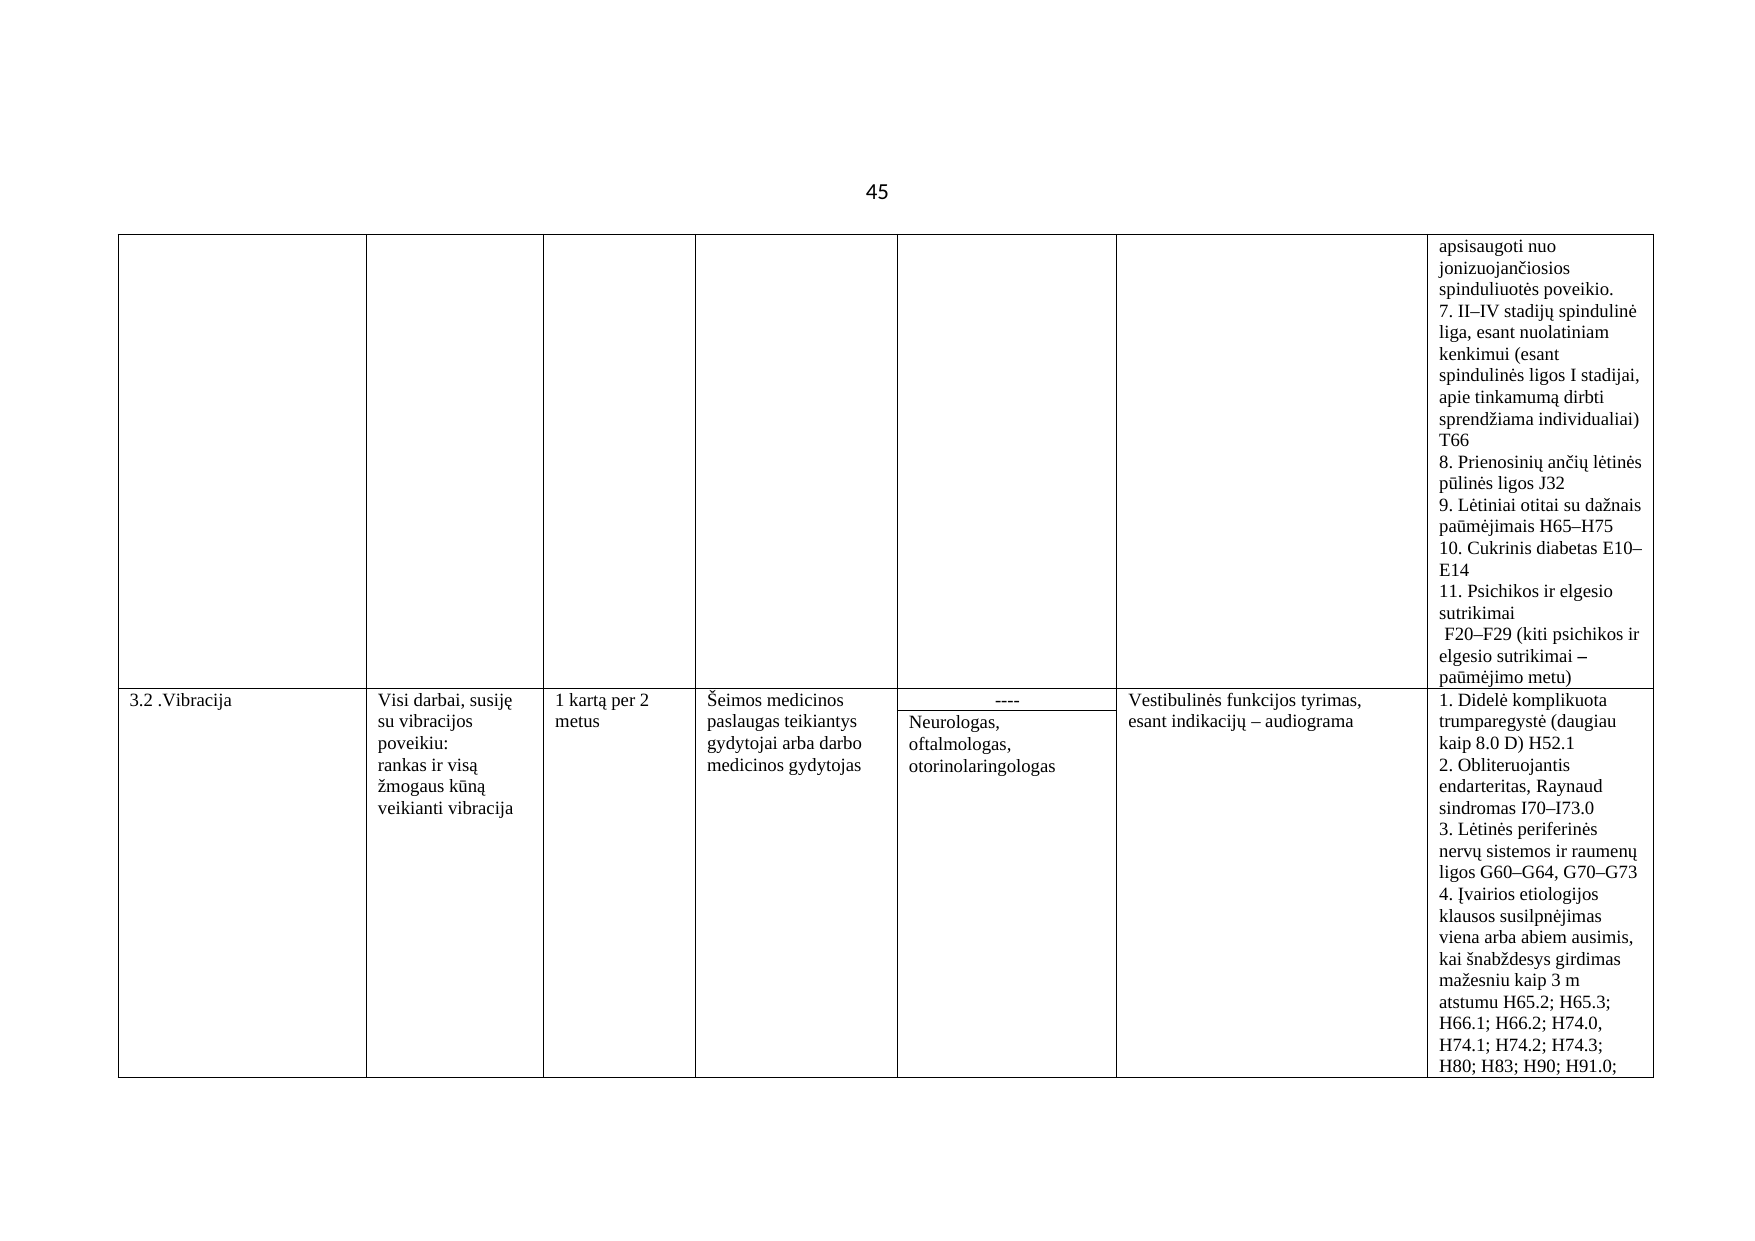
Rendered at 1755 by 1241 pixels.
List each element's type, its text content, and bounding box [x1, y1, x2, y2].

table_cell Visi darbai, susiję su vibracijos poveikiu: rankas ir visą žmogaus kūną veikianti vibracija [367, 689, 543, 1077]
table_cell ---- [898, 689, 1116, 710]
table_cell [367, 235, 543, 688]
table_cell Šeimos medicinos paslaugas teikiantys gydytojai arba darbo medicinos gydytojas [696, 689, 897, 1077]
table_cell [898, 235, 1116, 688]
table_cell [1117, 235, 1427, 688]
table_cell apsisaugoti nuo jonizuojančiosios spinduliuotės poveikio. 7. II–IV stadijų spindulinė liga, esant nuolatiniam kenkimui (esant spindulinės ligos I stadijai, apie tinkamumą dirbti sprendžiama individualiai) T66 8. Prienosinių ančių lėtinės pūlinės ligos J32 9. Lėtiniai otitai su dažnais paūmėjimais H65–H75 10. Cukrinis diabetas E10–E14 11. Psichikos ir elgesio sutrikimai F20–F29 (kiti psichikos ir elgesio sutrikimai – paūmėjimo metu) [1428, 235, 1653, 688]
table_cell 3.2 .Vibracija [119, 689, 366, 1077]
table_cell [119, 235, 366, 688]
table_cell 1 kartą per 2 metus [544, 689, 695, 1077]
table_cell Vestibulinės funkcijos tyrimas, esant indikacijų – audiograma [1117, 689, 1427, 1077]
table_cell [544, 235, 695, 688]
table_cell 1. Didelė komplikuota trumparegystė (daugiau kaip 8.0 D) H52.1 2. Obliteruojantis endarteritas, Raynaud sindromas I70–I73.0 3. Lėtinės periferinės nervų sistemos ir raumenų ligos G60–G64, G70–G73 4. Įvairios etiologijos klausos susilpnėjimas viena arba abiem ausimis, kai šnabždesys girdimas mažesniu kaip 3 m atstumu H65.2; H65.3; H66.1; H66.2; H74.0, H74.1; H74.2; H74.3; H80; H83; H90; H91.0; [1428, 689, 1653, 1077]
table_cell [696, 235, 897, 688]
table_cell Neurologas, oftalmologas, otorinolaringologas [898, 711, 1116, 1077]
